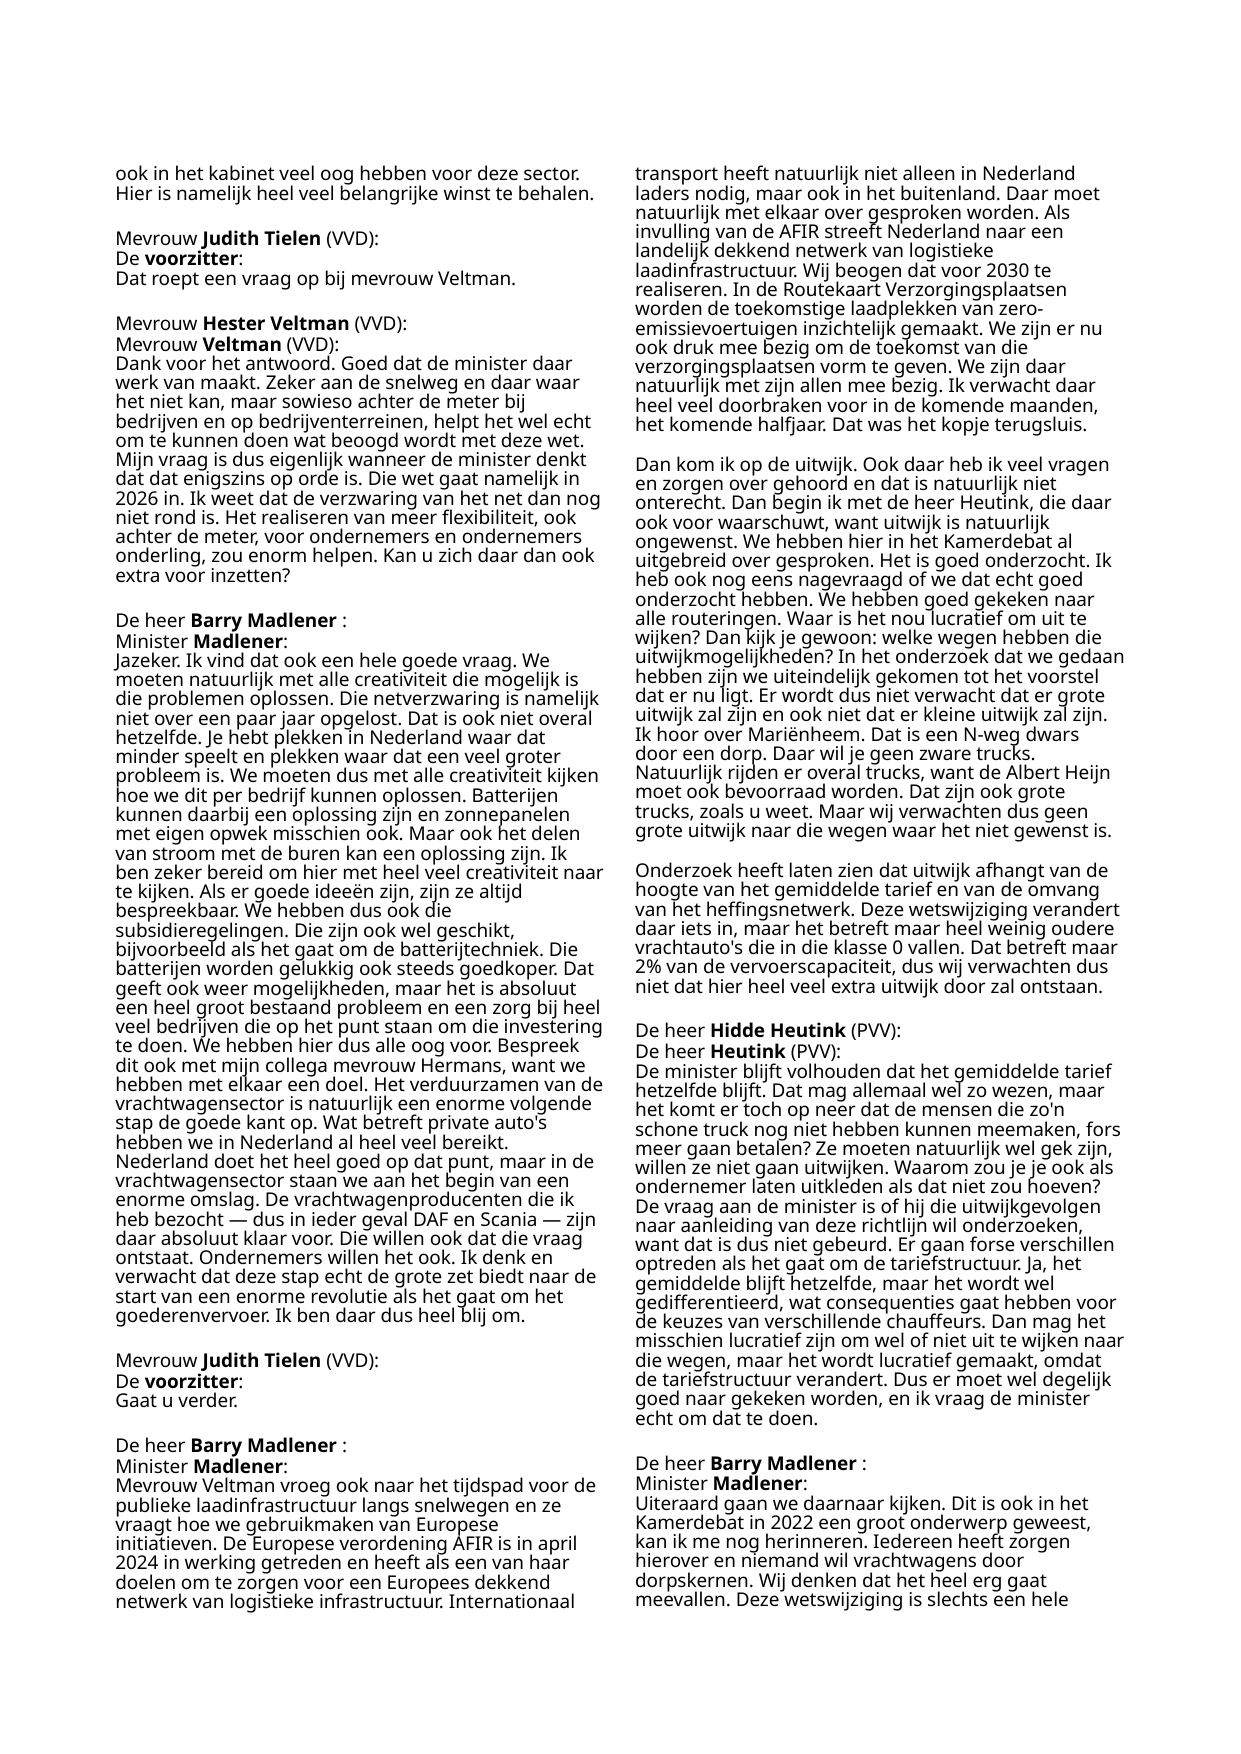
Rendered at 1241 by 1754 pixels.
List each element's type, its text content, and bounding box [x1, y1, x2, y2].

text De voorzitter: [115, 1373, 605, 1392]
text transport heeft natuurlijk niet alleen in Nederland laders nodig, maar ook in het buitenland. Daar moet natuurlijk met elkaar over gesproken worden. Als invulling van de AFIR streeft Nederland naar een landelijk dekkend netwerk van logistieke laadinfrastructuur. Wij beogen dat voor 2030 te realiseren. In de Routekaart Verzorgingsplaatsen worden de toekomstige laadplekken van zero-emissievoertuigen inzichtelijk gemaakt. We zijn er nu ook druk mee bezig om de toekomst van die verzorgingsplaatsen vorm te geven. We zijn daar natuurlijk met zijn allen mee bezig. Ik verwacht daar heel veel doorbraken voor in de komende maanden, het komende halfjaar. Dat was het kopje terugsluis. [635, 165, 1125, 435]
text Mevrouw Hester Veltman (VVD): [115, 310, 605, 336]
text De heer Barry Madlener : [115, 607, 605, 633]
text Gaat u verder. [115, 1392, 605, 1411]
text De voorzitter: [115, 250, 605, 270]
text Onderzoek heeft laten zien dat uitwijk afhangt van de hoogte van het gemiddelde tarief en van de omvang van het heffingsnetwerk. Deze wetswijziging verandert daar iets in, maar het betreft maar heel weinig oudere vrachtauto's die in die klasse 0 vallen. Dat betreft maar 2% van de vervoerscapaciteit, dus wij verwachten dus niet dat hier heel veel extra uitwijk door zal ontstaan. [635, 862, 1125, 997]
text Mevrouw Veltman vroeg ook naar het tijdspad voor de publieke laadinfrastructuur langs snelwegen en ze vraagt hoe we gebruikmaken van Europese initiatieven. De Europese verordening AFIR is in april 2024 in werking getreden en heeft als een van haar doelen om te zorgen voor een Europees dekkend netwerk van logistieke infrastructuur. Internationaal [115, 1477, 605, 1612]
text Jazeker. Ik vind dat ook een hele goede vraag. We moeten natuurlijk met alle creativiteit die mogelijk is die problemen oplossen. Die netverzwaring is namelijk niet over een paar jaar opgelost. Dat is ook niet overal hetzelfde. Je hebt plekken in Nederland waar dat minder speelt en plekken waar dat een veel groter probleem is. We moeten dus met alle creativiteit kijken hoe we dit per bedrijf kunnen oplossen. Batterijen kunnen daarbij een oplossing zijn en zonnepanelen met eigen opwek misschien ook. Maar ook het delen van stroom met de buren kan een oplossing zijn. Ik ben zeker bereid om hier met heel veel creativiteit naar te kijken. Als er goede ideeën zijn, zijn ze altijd bespreekbaar. We hebben dus ook die subsidieregelingen. Die zijn ook wel geschikt, bijvoorbeeld als het gaat om de batterijtechniek. Die batterijen worden gelukkig ook steeds goedkoper. Dat geeft ook weer mogelijkheden, maar het is absoluut een heel groot bestaand probleem en een zorg bij heel veel bedrijven die op het punt staan om die investering te doen. We hebben hier dus alle oog voor. Bespreek dit ook met mijn collega mevrouw Hermans, want we hebben met elkaar een doel. Het verduurzamen van de vrachtwagensector is natuurlijk een enorme volgende stap de goede kant op. Wat betreft private auto's hebben we in Nederland al heel veel bereikt. Nederland doet het heel goed op dat punt, maar in de vrachtwagensector staan we aan het begin van een enorme omslag. De vrachtwagenproducenten die ik heb bezocht — dus in ieder geval DAF en Scania — zijn daar absoluut klaar voor. Die willen ook dat die vraag ontstaat. Ondernemers willen het ook. Ik denk en verwacht dat deze stap echt de grote zet biedt naar de start van een enorme revolutie als het gaat om het goederenvervoer. Ik ben daar dus heel blij om. [115, 652, 605, 1326]
text Mevrouw Veltman (VVD): [115, 336, 605, 355]
text Uiteraard gaan we daarnaar kijken. Dit is ook in het Kamerdebat in 2022 een groot onderwerp geweest, kan ik me nog herinneren. Iedereen heeft zorgen hierover en niemand wil vrachtwagens door dorpskernen. Wij denken dat het heel erg gaat meevallen. Deze wetswijziging is slechts een hele [635, 1495, 1125, 1610]
text ook in het kabinet veel oog hebben voor deze sector. Hier is namelijk heel veel belangrijke winst te behalen. [115, 165, 605, 204]
text Mevrouw Judith Tielen (VVD): [115, 1347, 605, 1373]
text De heer Barry Madlener : [635, 1450, 1125, 1475]
text Minister Madlener: [635, 1475, 1125, 1495]
text De heer Heutink (PVV): [635, 1043, 1125, 1063]
text Dat roept een vraag op bij mevrouw Veltman. [115, 270, 605, 289]
text De minister blijft volhouden dat het gemiddelde tarief hetzelfde blijft. Dat mag allemaal wel zo wezen, maar het komt er toch op neer dat de mensen die zo'n schone truck nog niet hebben kunnen meemaken, fors meer gaan betalen? Ze moeten natuurlijk wel gek zijn, willen ze niet gaan uitwijken. Waarom zou je je ook als ondernemer laten uitkleden als dat niet zou hoeven? De vraag aan de minister is of hij die uitwijkgevolgen naar aanleiding van deze richtlijn wil onderzoeken, want dat is dus niet gebeurd. Er gaan forse verschillen optreden als het gaat om de tariefstructuur. Ja, het gemiddelde blijft hetzelfde, maar het wordt wel gedifferentieerd, wat consequenties gaat hebben voor de keuzes van verschillende chauffeurs. Dan mag het misschien lucratief zijn om wel of niet uit te wijken naar die wegen, maar het wordt lucratief gemaakt, omdat de tariefstructuur verandert. Dus er moet wel degelijk goed naar gekeken worden, en ik vraag de minister echt om dat te doen. [635, 1063, 1125, 1429]
text Mevrouw Judith Tielen (VVD): [115, 225, 605, 250]
text Minister Madlener: [115, 1458, 605, 1477]
text Minister Madlener: [115, 633, 605, 652]
text De heer Hidde Heutink (PVV): [635, 1018, 1125, 1043]
text De heer Barry Madlener : [115, 1432, 605, 1458]
text Dan kom ik op de uitwijk. Ook daar heb ik veel vragen en zorgen over gehoord en dat is natuurlijk niet onterecht. Dan begin ik met de heer Heutink, die daar ook voor waarschuwt, want uitwijk is natuurlijk ongewenst. We hebben hier in het Kamerdebat al uitgebreid over gesproken. Het is goed onderzocht. Ik heb ook nog eens nagevraagd of we dat echt goed onderzocht hebben. We hebben goed gekeken naar alle routeringen. Waar is het nou lucratief om uit te wijken? Dan kijk je gewoon: welke wegen hebben die uitwijkmogelijkheden? In het onderzoek dat we gedaan hebben zijn we uiteindelijk gekomen tot het voorstel dat er nu ligt. Er wordt dus niet verwacht dat er grote uitwijk zal zijn en ook niet dat er kleine uitwijk zal zijn. Ik hoor over Mariënheem. Dat is een N-weg dwars door een dorp. Daar wil je geen zware trucks. Natuurlijk rijden er overal trucks, want de Albert Heijn moet ook bevoorraad worden. Dat zijn ook grote trucks, zoals u weet. Maar wij verwachten dus geen grote uitwijk naar die wegen waar het niet gewenst is. [635, 456, 1125, 841]
text Dank voor het antwoord. Goed dat de minister daar werk van maakt. Zeker aan de snelweg en daar waar het niet kan, maar sowieso achter de meter bij bedrijven en op bedrijventerreinen, helpt het wel echt om te kunnen doen wat beoogd wordt met deze wet. Mijn vraag is dus eigenlijk wanneer de minister denkt dat dat enigszins op orde is. Die wet gaat namelijk in 2026 in. Ik weet dat de verzwaring van het net dan nog niet rond is. Het realiseren van meer flexibiliteit, ook achter de meter, voor ondernemers en ondernemers onderling, zou enorm helpen. Kan u zich daar dan ook extra voor inzetten? [115, 355, 605, 586]
